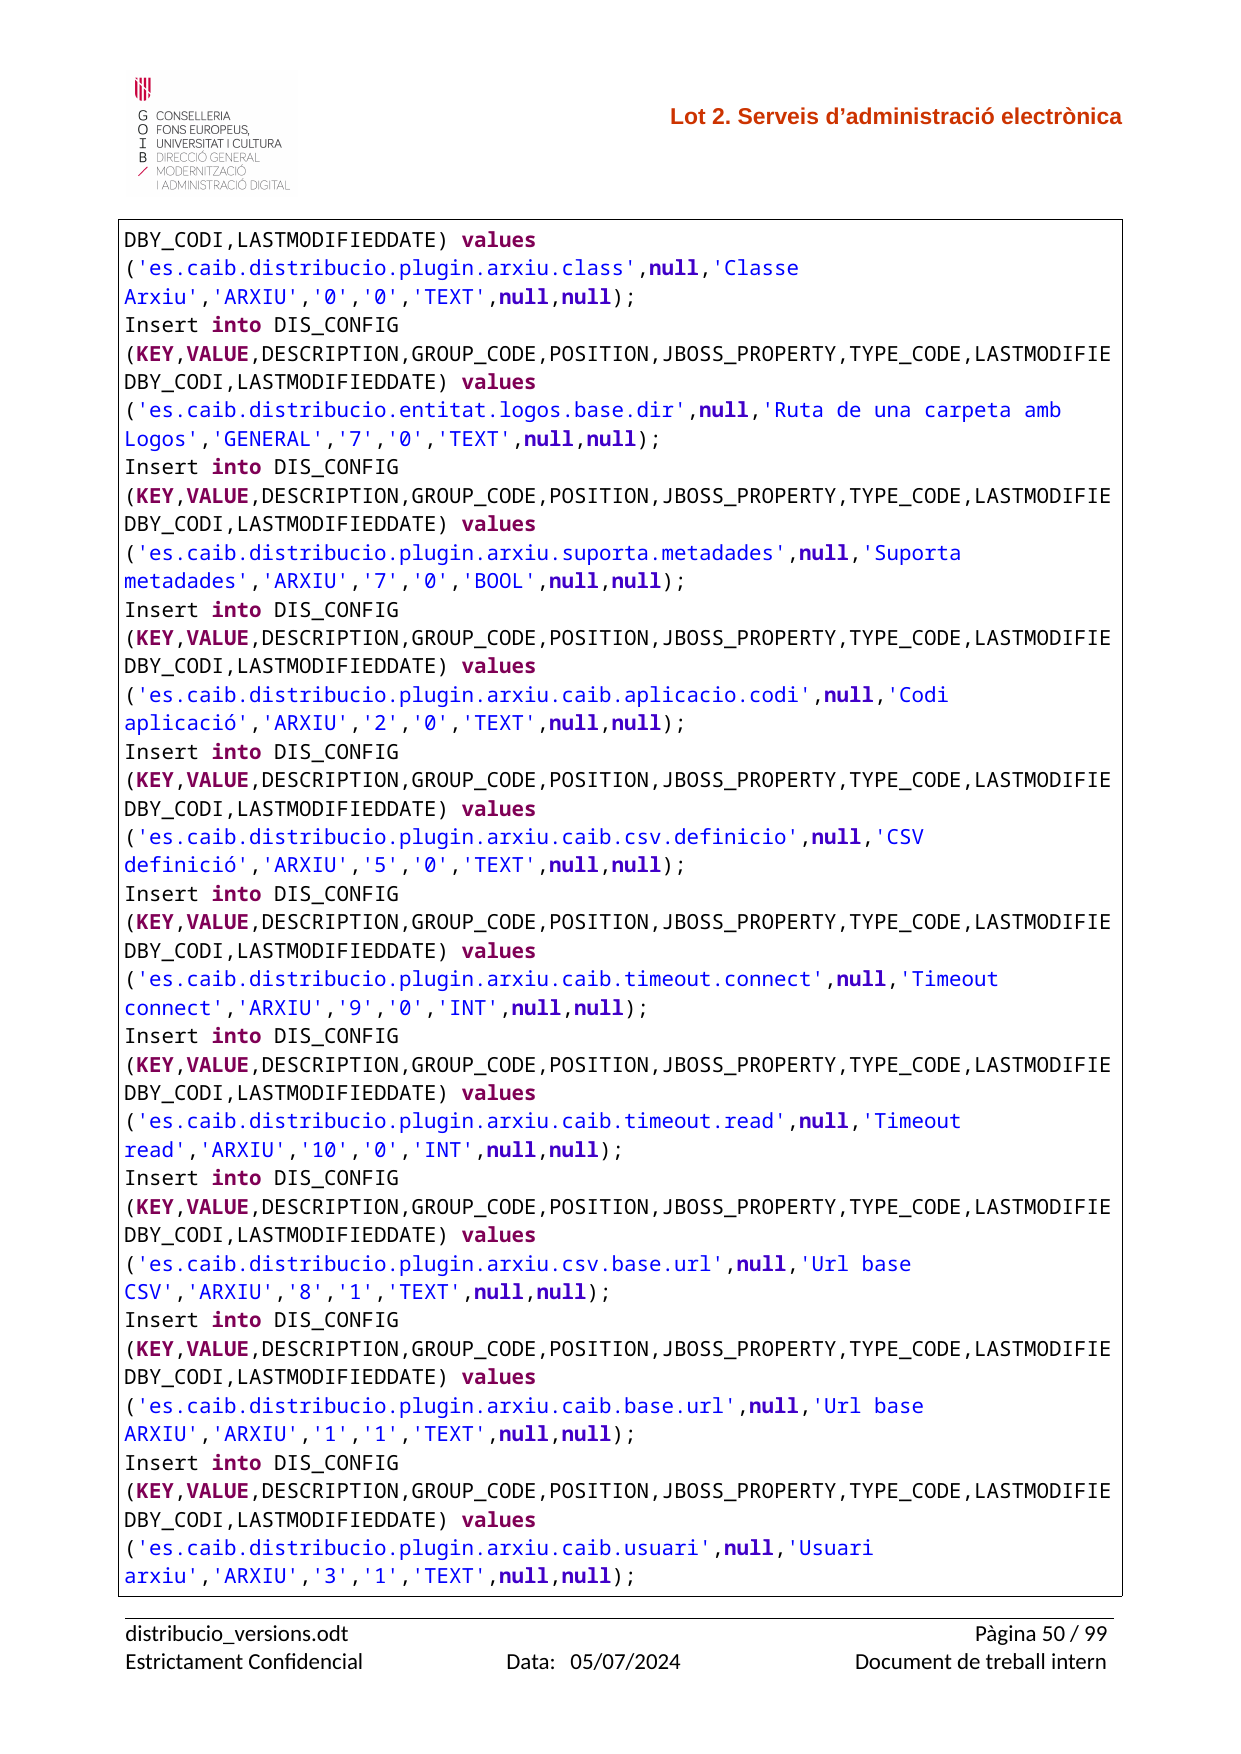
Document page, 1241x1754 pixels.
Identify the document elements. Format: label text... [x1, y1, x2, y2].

table_header DBY_CODI,LASTMODIFIEDDATE) values ('es.caib.distribucio.plugin.arxiu.class',null,'Classe Arxiu','ARXIU','0','0','TEXT',null,null); Insert into DIS_CONFIG (KEY,VALUE,DESCRIPTION,GROUP_CODE,POSITION,JBOSS_PROPERTY,TYPE_CODE,LASTMODIFIEDBY_CODI,LASTMODIFIEDDATE) values ('es.caib.distribucio.entitat.logos.base.dir',null,'Ruta de una carpeta amb Logos','GENERAL','7','0','TEXT',null,null); Insert into DIS_CONFIG (KEY,VALUE,DESCRIPTION,GROUP_CODE,POSITION,JBOSS_PROPERTY,TYPE_CODE,LASTMODIFIEDBY_CODI,LASTMODIFIEDDATE) values ('es.caib.distribucio.plugin.arxiu.suporta.metadades',null,'Suporta metadades','ARXIU','7','0','BOOL',null,null); Insert into DIS_CONFIG (KEY,VALUE,DESCRIPTION,GROUP_CODE,POSITION,JBOSS_PROPERTY,TYPE_CODE,LASTMODIFIEDBY_CODI,LASTMODIFIEDDATE) values ('es.caib.distribucio.plugin.arxiu.caib.aplicacio.codi',null,'Codi aplicació','ARXIU','2','0','TEXT',null,null); Insert into DIS_CONFIG (KEY,VALUE,DESCRIPTION,GROUP_CODE,POSITION,JBOSS_PROPERTY,TYPE_CODE,LASTMODIFIEDBY_CODI,LASTMODIFIEDDATE) values ('es.caib.distribucio.plugin.arxiu.caib.csv.definicio',null,'CSV definició','ARXIU','5','0','TEXT',null,null); Insert into DIS_CONFIG (KEY,VALUE,DESCRIPTION,GROUP_CODE,POSITION,JBOSS_PROPERTY,TYPE_CODE,LASTMODIFIEDBY_CODI,LASTMODIFIEDDATE) values ('es.caib.distribucio.plugin.arxiu.caib.timeout.connect',null,'Timeout connect','ARXIU','9','0','INT',null,null); Insert into DIS_CONFIG (KEY,VALUE,DESCRIPTION,GROUP_CODE,POSITION,JBOSS_PROPERTY,TYPE_CODE,LASTMODIFIEDBY_CODI,LASTMODIFIEDDATE) values ('es.caib.distribucio.plugin.arxiu.caib.timeout.read',null,'Timeout read','ARXIU','10','0','INT',null,null); Insert into DIS_CONFIG (KEY,VALUE,DESCRIPTION,GROUP_CODE,POSITION,JBOSS_PROPERTY,TYPE_CODE,LASTMODIFIEDBY_CODI,LASTMODIFIEDDATE) values ('es.caib.distribucio.plugin.arxiu.csv.base.url',null,'Url base CSV','ARXIU','8','1','TEXT',null,null); Insert into DIS_CONFIG (KEY,VALUE,DESCRIPTION,GROUP_CODE,POSITION,JBOSS_PROPERTY,TYPE_CODE,LASTMODIFIEDBY_CODI,LASTMODIFIEDDATE) values ('es.caib.distribucio.plugin.arxiu.caib.base.url',null,'Url base ARXIU','ARXIU','1','1','TEXT',null,null); Insert into DIS_CONFIG (KEY,VALUE,DESCRIPTION,GROUP_CODE,POSITION,JBOSS_PROPERTY,TYPE_CODE,LASTMODIFIEDBY_CODI,LASTMODIFIEDDATE) values ('es.caib.distribucio.plugin.arxiu.caib.usuari',null,'Usuari arxiu','ARXIU','3','1','TEXT',null,null); [119, 220, 1122, 1596]
picture [126, 70, 299, 197]
